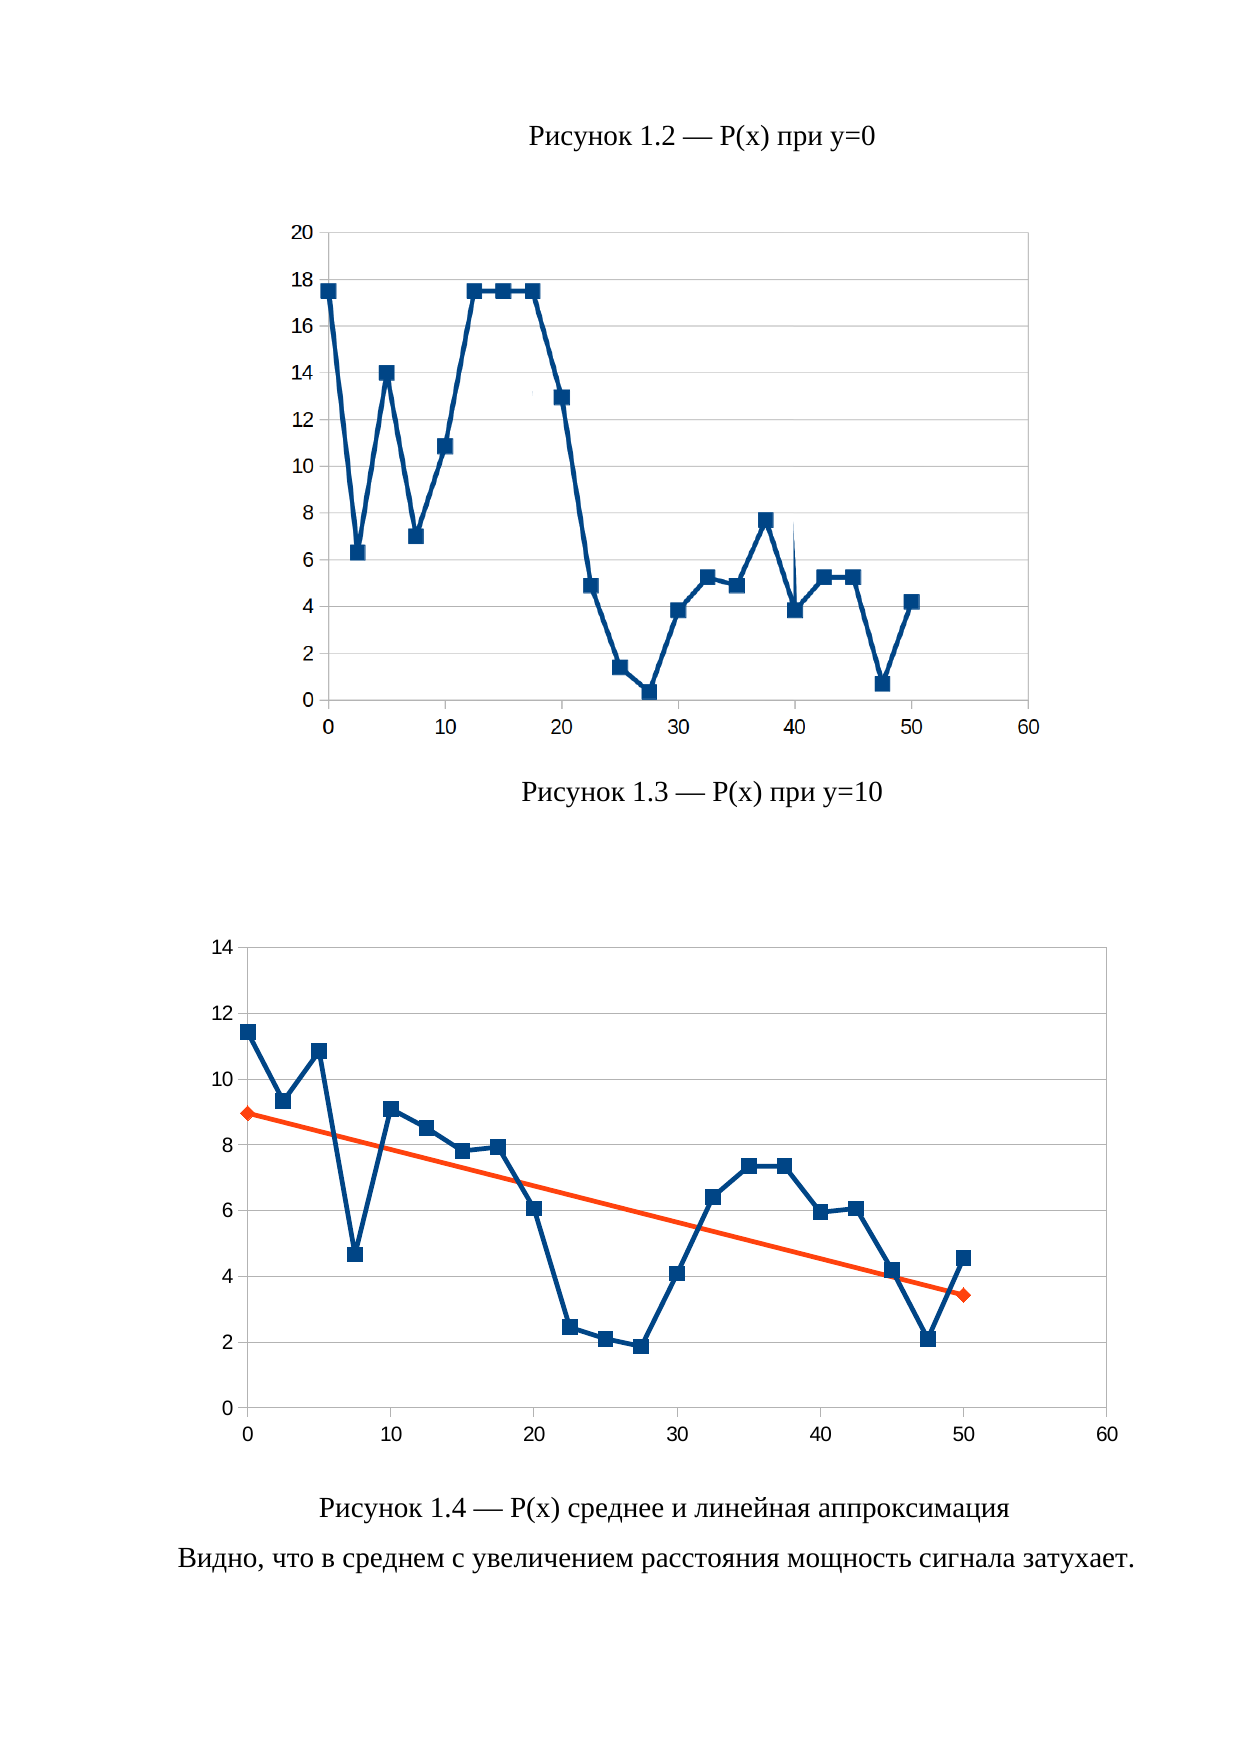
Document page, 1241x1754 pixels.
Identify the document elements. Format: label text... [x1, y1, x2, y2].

list Рисунок 1.3 — P(x) при y=10 [215, 739, 1152, 808]
picture [285, 215, 1044, 739]
list Рисунок 1.4 — P(x) среднее и линейная аппроксимация [177, 925, 1152, 1524]
list Рисунок 1.2 — P(x) при y=0 [215, 118, 1152, 152]
text Видно, что в среднем с увеличением расстояния мощность сигнала затухает. [177, 1541, 1152, 1574]
